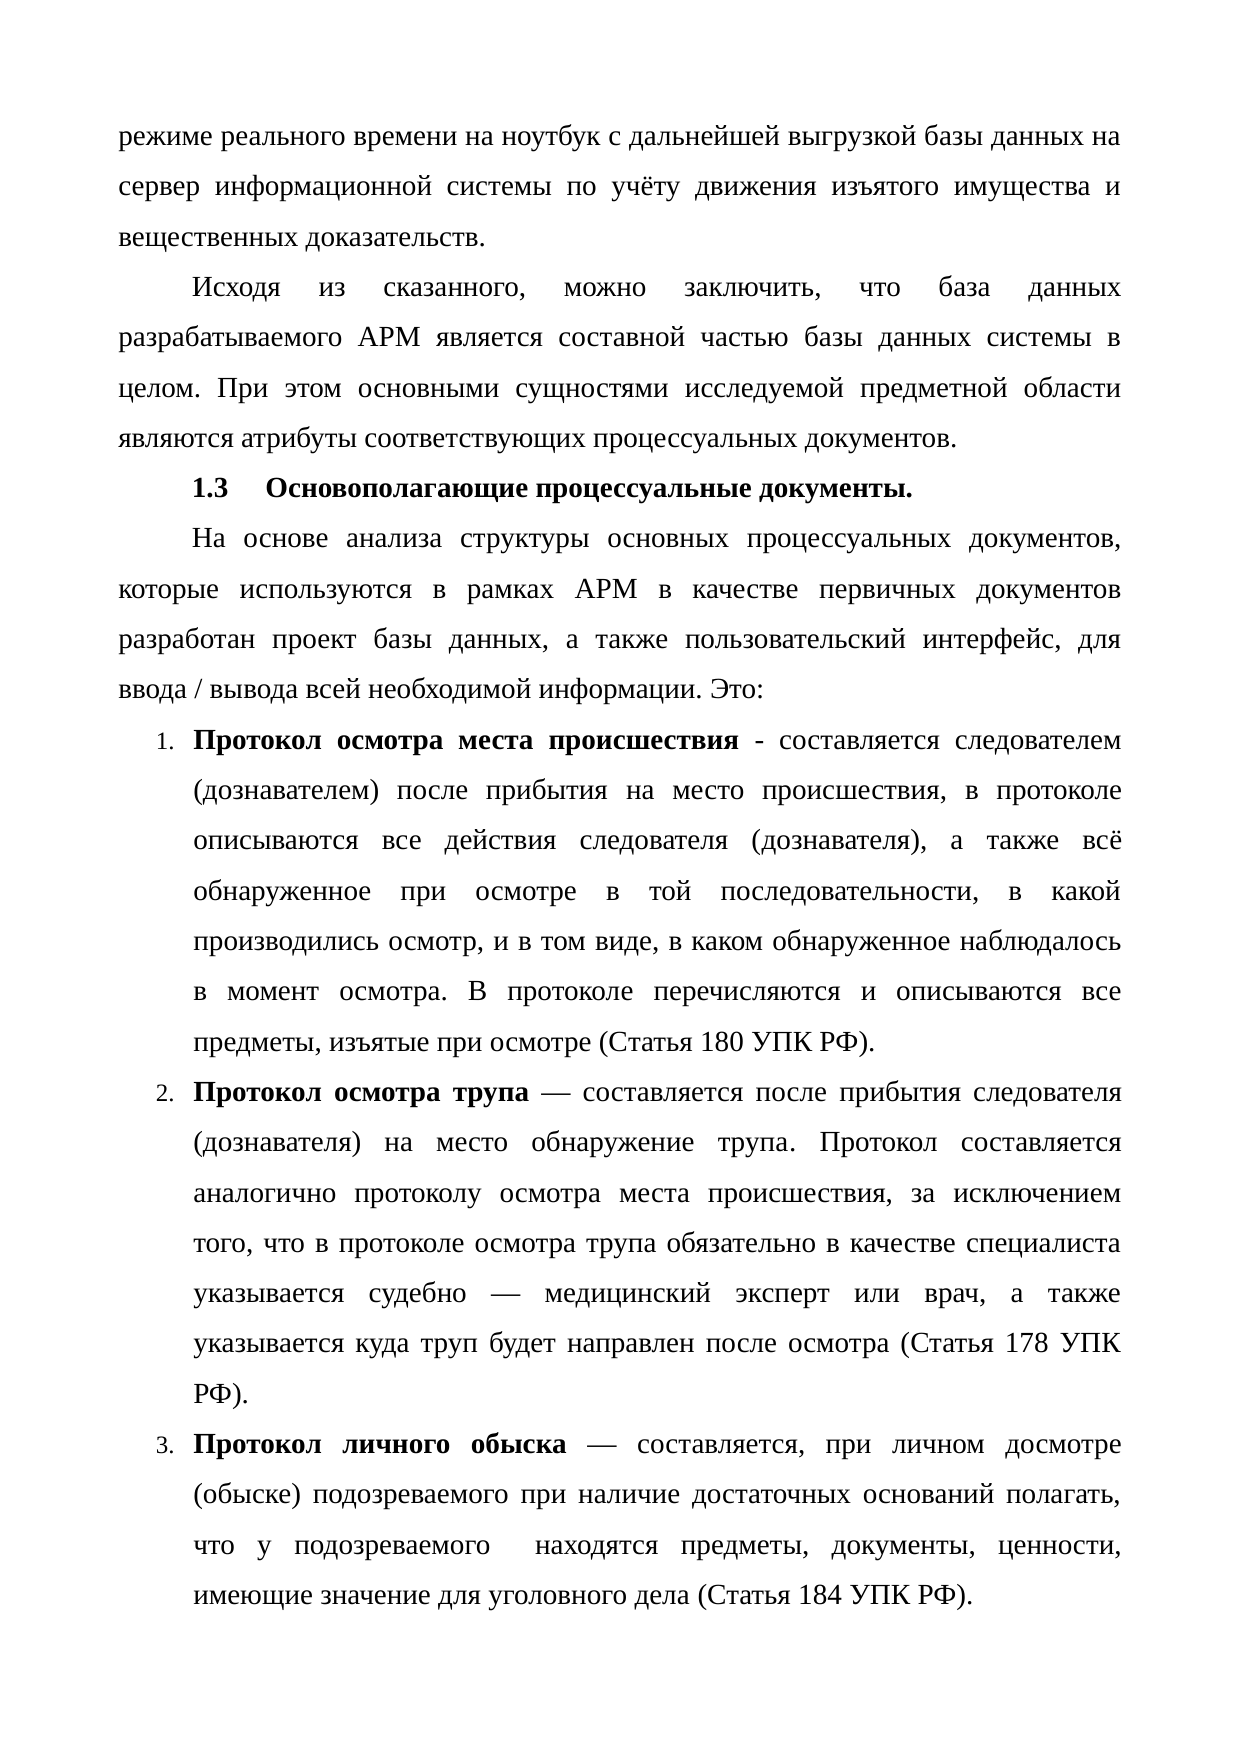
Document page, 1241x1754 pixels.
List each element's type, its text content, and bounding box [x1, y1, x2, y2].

list Протокол личного обыска — составляется, при личном досмотре (обыске) подозреваемого при наличие достаточных оснований полагать, что у подозреваемого находятся предметы, документы, ценности, имеющие значение для уголовного дела (Статья 184 УПК РФ). [156, 1426, 1122, 1611]
list Протокол осмотра трупа — составляется после прибытия следователя (дознавателя) на место обнаружение трупа. Протокол составляется аналогично протоколу осмотра места происшествия, за исключением того, что в протоколе осмотра трупа обязательно в качестве специалиста указывается судебно — медицинский эксперт или врач, а также указывается куда труп будет направлен после осмотра (Статья 178 УПК РФ). [156, 1074, 1122, 1409]
text Исходя из сказанного, можно заключить, что база данных разрабатываемого АРМ является составной частью базы данных системы в целом. При этом основными сущностями исследуемой предметной области являются атрибуты соответствующих процессуальных документов. [118, 269, 1122, 453]
text режиме реального времени на ноутбук с дальнейшей выгрузкой базы данных на сервер информационной системы по учёту движения изъятого имущества и вещественных доказательств. [118, 118, 1122, 252]
text На основе анализа структуры основных процессуальных документов, которые используются в рамках АРМ в качестве первичных документов разработан проект базы данных, а также пользовательский интерфейс, для ввода / вывода всей необходимой информации. Это: [118, 521, 1122, 705]
text 1.3 Основополагающие процессуальные документы. [118, 470, 1122, 504]
list Протокол осмотра места происшествия - составляется следователем (дознавателем) после прибытия на место происшествия, в протоколе описываются все действия следователя (дознавателя), а также всё обнаруженное при осмотре в той последовательности, в какой производились осмотр, и в том виде, в каком обнаруженное наблюдалось в момент осмотра. В протоколе перечисляются и описываются все предметы, изъятые при осмотре (Статья 180 УПК РФ). [156, 722, 1122, 1057]
